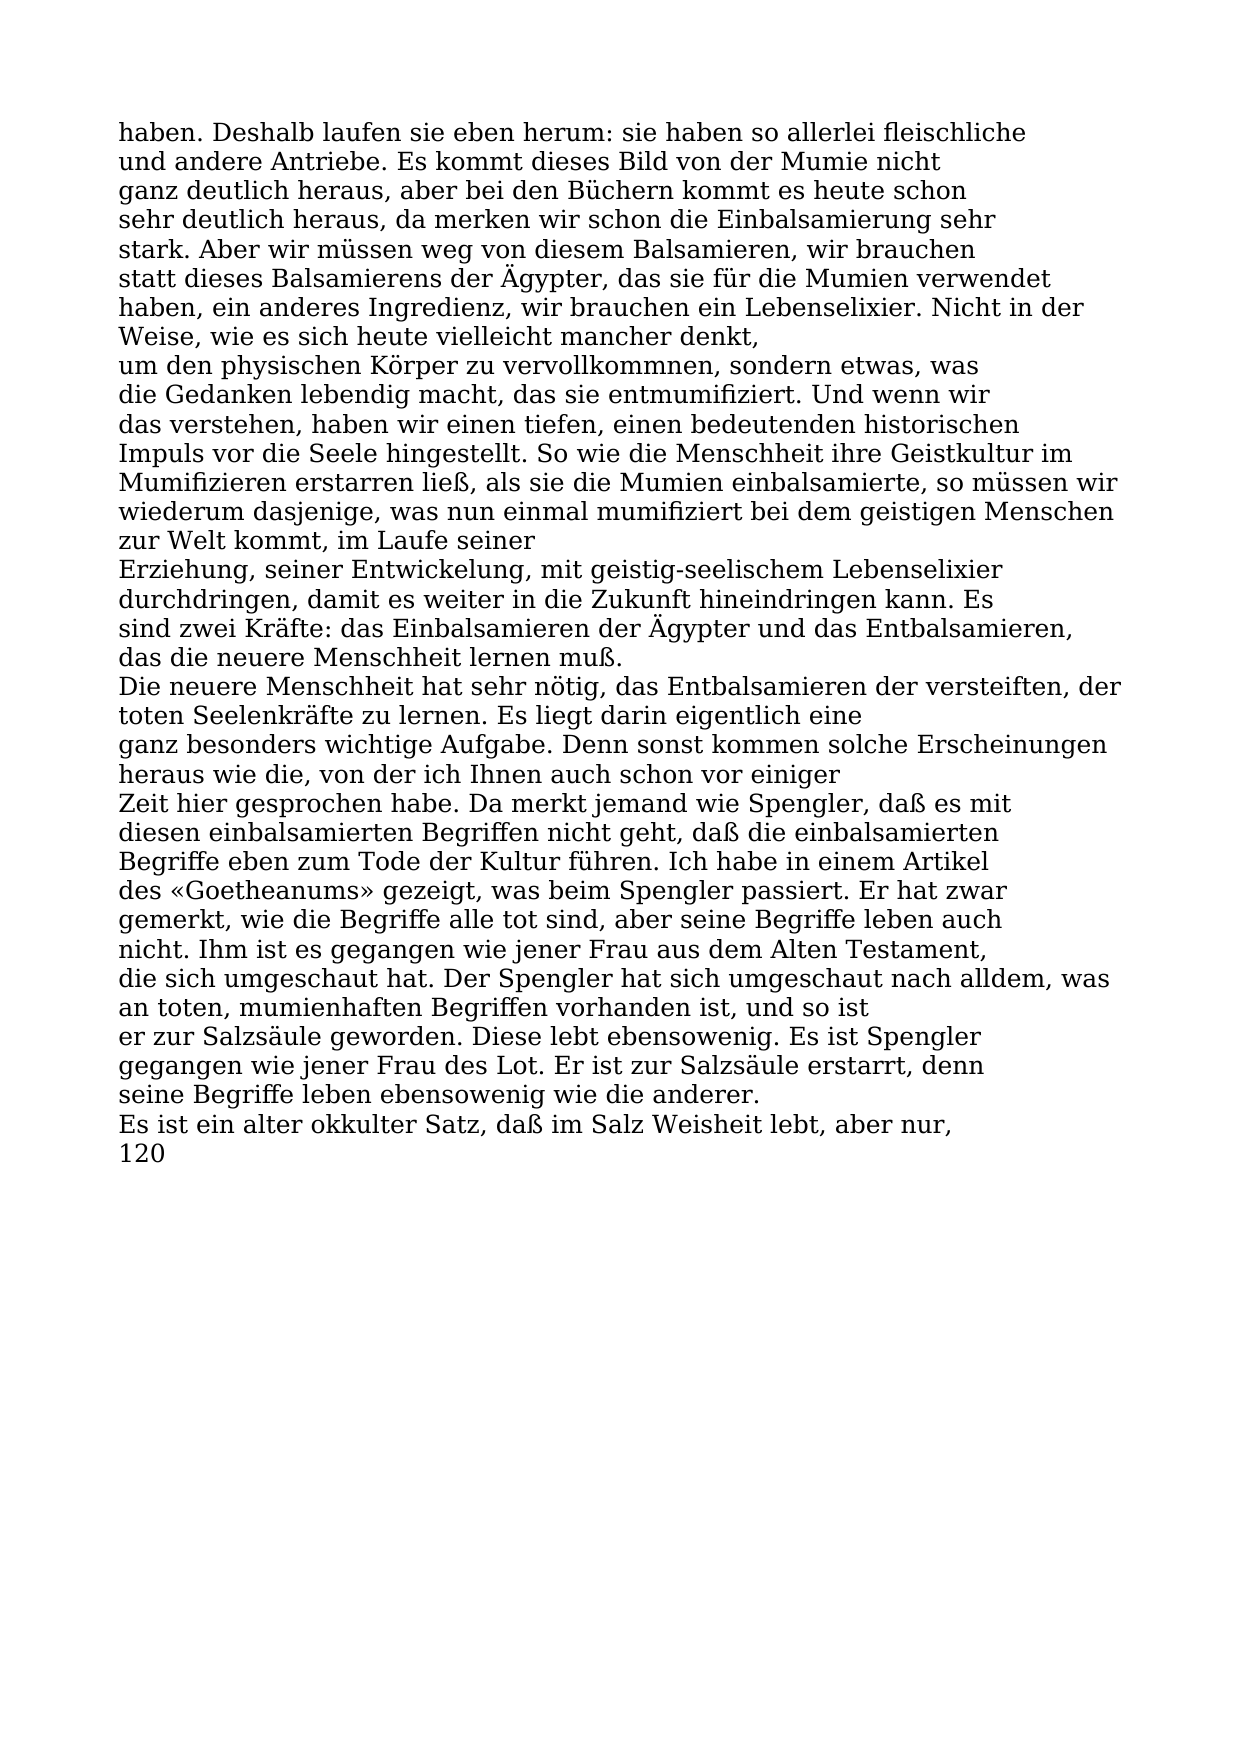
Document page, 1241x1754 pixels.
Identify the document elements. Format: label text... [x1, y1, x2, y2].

text Begriffe eben zum Tode der Kultur führen. Ich habe in einem Artikel [118, 847, 1122, 876]
text haben. Deshalb laufen sie eben herum: sie haben so allerlei fleischliche [118, 118, 1122, 147]
text sind zwei Kräfte: das Einbalsamieren der Ägypter und das Entbalsamieren, das die neuere Menschheit lernen muß. [118, 614, 1122, 672]
text diesen einbalsamierten Begriffen nicht geht, daß die einbalsamierten [118, 818, 1122, 847]
text gemerkt, wie die Begriffe alle tot sind, aber seine Begriffe leben auch [118, 906, 1122, 935]
text ganz besonders wichtige Aufgabe. Denn sonst kommen solche Erscheinungen heraus wie die, von der ich Ihnen auch schon vor einiger [118, 731, 1122, 789]
text des «Goetheanums» gezeigt, was beim Spengler passiert. Er hat zwar [118, 876, 1122, 906]
text und andere Antriebe. Es kommt dieses Bild von der Mumie nicht [118, 147, 1122, 176]
text Zeit hier gesprochen habe. Da merkt jemand wie Spengler, daß es mit [118, 789, 1122, 818]
text gegangen wie jener Frau des Lot. Er ist zur Salzsäule erstarrt, denn [118, 1051, 1122, 1081]
text stark. Aber wir müssen weg von diesem Balsamieren, wir brauchen [118, 235, 1122, 264]
text Impuls vor die Seele hingestellt. So wie die Menschheit ihre Geistkultur im Mumifizieren erstarren ließ, als sie die Mumien einbalsamierte, so müssen wir wiederum dasjenige, was nun einmal mumifiziert bei dem geistigen Menschen zur Welt kommt, im Laufe seiner [118, 439, 1122, 556]
text die Gedanken lebendig macht, das sie entmumifiziert. Und wenn wir [118, 381, 1122, 410]
text sehr deutlich heraus, da merken wir schon die Einbalsamierung sehr [118, 206, 1122, 235]
text nicht. Ihm ist es gegangen wie jener Frau aus dem Alten Testament, [118, 935, 1122, 964]
text 120 [118, 1139, 1122, 1168]
text er zur Salzsäule geworden. Diese lebt ebensowenig. Es ist Spengler [118, 1022, 1122, 1051]
text durchdringen, damit es weiter in die Zukunft hineindringen kann. Es [118, 585, 1122, 614]
text ganz deutlich heraus, aber bei den Büchern kommt es heute schon [118, 176, 1122, 206]
text seine Begriffe leben ebensowenig wie die anderer. [118, 1081, 1122, 1110]
text um den physischen Körper zu vervollkommnen, sondern etwas, was [118, 351, 1122, 381]
text statt dieses Balsamierens der Ägypter, das sie für die Mumien verwendet haben, ein anderes Ingredienz, wir brauchen ein Lebenselixier. Nicht in der Weise, wie es sich heute vielleicht mancher denkt, [118, 264, 1122, 351]
text die sich umgeschaut hat. Der Spengler hat sich umgeschaut nach alldem, was an toten, mumienhaften Begriffen vorhanden ist, und so ist [118, 964, 1122, 1022]
text das verstehen, haben wir einen tiefen, einen bedeutenden historischen [118, 410, 1122, 439]
text Es ist ein alter okkulter Satz, daß im Salz Weisheit lebt, aber nur, [118, 1110, 1122, 1139]
text Die neuere Menschheit hat sehr nötig, das Entbalsamieren der versteiften, der toten Seelenkräfte zu lernen. Es liegt darin eigentlich eine [118, 672, 1122, 731]
text Erziehung, seiner Entwickelung, mit geistig-seelischem Lebenselixier [118, 556, 1122, 585]
